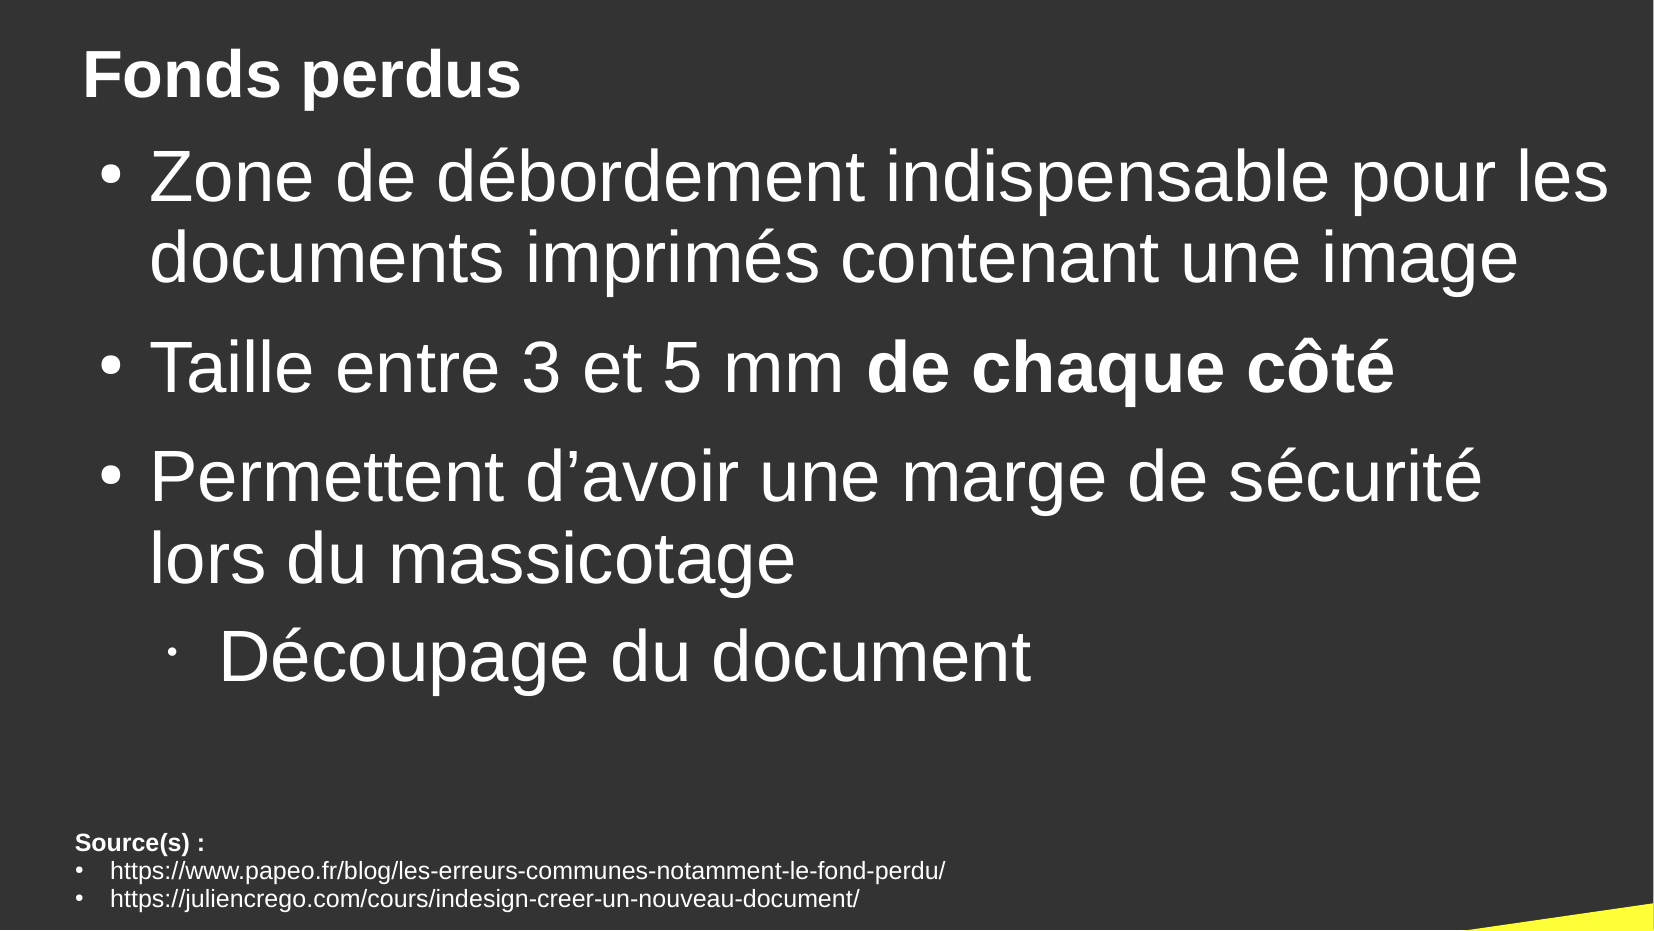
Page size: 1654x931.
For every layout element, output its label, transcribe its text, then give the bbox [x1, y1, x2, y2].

list Zone de débordement indispensable pour les documents imprimés contenant une image Taille entre 3 et 5 mm de chaque côté Permettent d’avoir une marge de sécurité lors du massicotage Découpage du document [80, 135, 1620, 777]
title Fonds perdus [82, 37, 1571, 122]
text_box Source(s) : https://www.papeo.fr/blog/les-erreurs-communes-notamment-le-fond-perdu/ https://juliencrego.com/cours/indesign-creer-un-nouveau-document/ [60, 821, 1546, 921]
text_box [1461, 903, 1654, 931]
